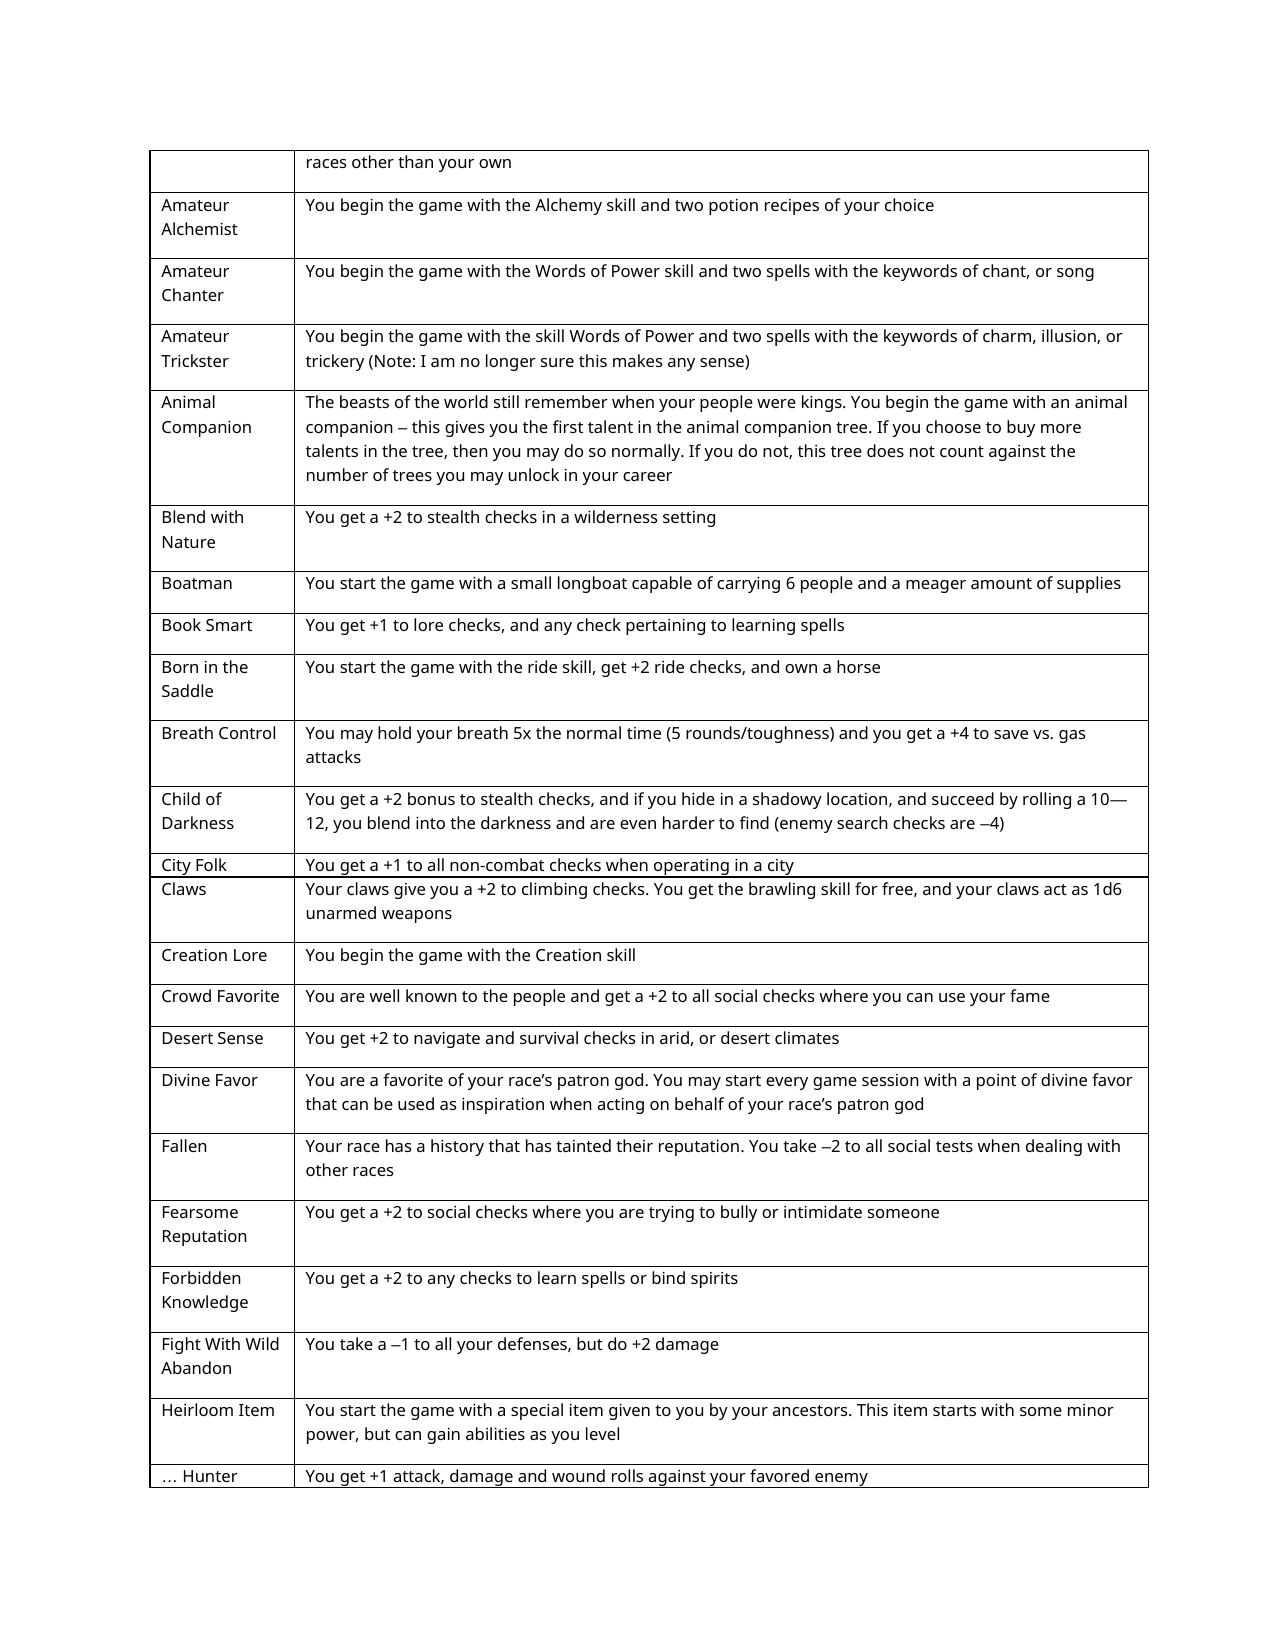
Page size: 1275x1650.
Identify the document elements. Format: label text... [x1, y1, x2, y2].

table_cell Claws [151, 878, 294, 942]
table_cell Amateur Alchemist [151, 193, 294, 258]
table_cell You are well known to the people and get a +2 to all social checks where you can use your fame [295, 985, 1148, 1026]
table_cell Child of Darkness [151, 787, 294, 853]
table_cell Creation Lore [151, 943, 294, 984]
table_cell You begin the game with the Words of Power skill and two spells with the keywords of chant, or song [295, 259, 1148, 324]
table_cell Breath Control [151, 721, 294, 786]
table_cell Your claws give you a +2 to climbing checks. You get the brawling skill for free, and your claws act as 1d6 unarmed weapons [295, 878, 1148, 942]
table_cell You get a +2 to stealth checks in a wilderness setting [295, 506, 1148, 571]
table_cell You begin the game with the Creation skill [295, 943, 1148, 984]
table_cell Heirloom Item [151, 1399, 294, 1463]
table_cell You get +1 attack, damage and wound rolls against your favored enemy [295, 1465, 1148, 1487]
table_cell You are a favorite of your race’s patron god. You may start every game session with a point of divine favor that can be used as inspiration when acting on behalf of your race’s patron god [295, 1068, 1148, 1133]
table_cell City Folk [151, 854, 294, 876]
table_cell You get a +1 to all non-combat checks when operating in a city [295, 854, 1148, 876]
table_cell You may hold your breath 5x the normal time (5 rounds/toughness) and you get a +4 to save vs. gas attacks [295, 721, 1148, 786]
table_cell … Hunter [151, 1465, 294, 1487]
table_cell Book Smart [151, 614, 294, 654]
table_cell The beasts of the world still remember when your people were kings. You begin the game with an animal companion – this gives you the first talent in the animal companion tree. If you choose to buy more talents in the tree, then you may do so normally. If you do not, this tree does not count against the number of trees you may unlock in your career [295, 391, 1148, 505]
table_cell Amateur Chanter [151, 259, 294, 324]
table_cell You get a +2 to any checks to learn spells or bind spirits [295, 1267, 1148, 1332]
table_cell You take a –1 to all your defenses, but do +2 damage [295, 1333, 1148, 1397]
table_cell Fight With Wild Abandon [151, 1333, 294, 1397]
table_cell Divine Favor [151, 1068, 294, 1133]
table_cell Fearsome Reputation [151, 1201, 294, 1266]
table_cell You start the game with a small longboat capable of carrying 6 people and a meager amount of supplies [295, 572, 1148, 613]
table_cell You begin the game with the Alchemy skill and two potion recipes of your choice [295, 193, 1148, 258]
table_cell You begin the game with the skill Words of Power and two spells with the keywords of charm, illusion, or trickery (Note: I am no longer sure this makes any sense) [295, 325, 1148, 390]
table_cell [151, 151, 294, 192]
table_cell You get +2 to navigate and survival checks in arid, or desert climates [295, 1027, 1148, 1067]
table_cell You start the game with a special item given to you by your ancestors. This item starts with some minor power, but can gain abilities as you level [295, 1399, 1148, 1463]
table_cell Born in the Saddle [151, 655, 294, 720]
table_cell races other than your own [295, 151, 1148, 192]
table_cell You get +1 to lore checks, and any check pertaining to learning spells [295, 614, 1148, 654]
table_cell Desert Sense [151, 1027, 294, 1067]
table_cell Crowd Favorite [151, 985, 294, 1026]
table_cell You get a +2 to social checks where you are trying to bully or intimidate someone [295, 1201, 1148, 1266]
table_cell Animal Companion [151, 391, 294, 505]
table_cell Your race has a history that has tainted their reputation. You take –2 to all social tests when dealing with other races [295, 1134, 1148, 1200]
table_cell Amateur Trickster [151, 325, 294, 390]
table_cell Fallen [151, 1134, 294, 1200]
table_cell You get a +2 bonus to stealth checks, and if you hide in a shadowy location, and succeed by rolling a 10—12, you blend into the darkness and are even harder to find (enemy search checks are –4) [295, 787, 1148, 853]
table_cell Boatman [151, 572, 294, 613]
table_cell Forbidden Knowledge [151, 1267, 294, 1332]
table_cell Blend with Nature [151, 506, 294, 571]
table_cell You start the game with the ride skill, get +2 ride checks, and own a horse [295, 655, 1148, 720]
